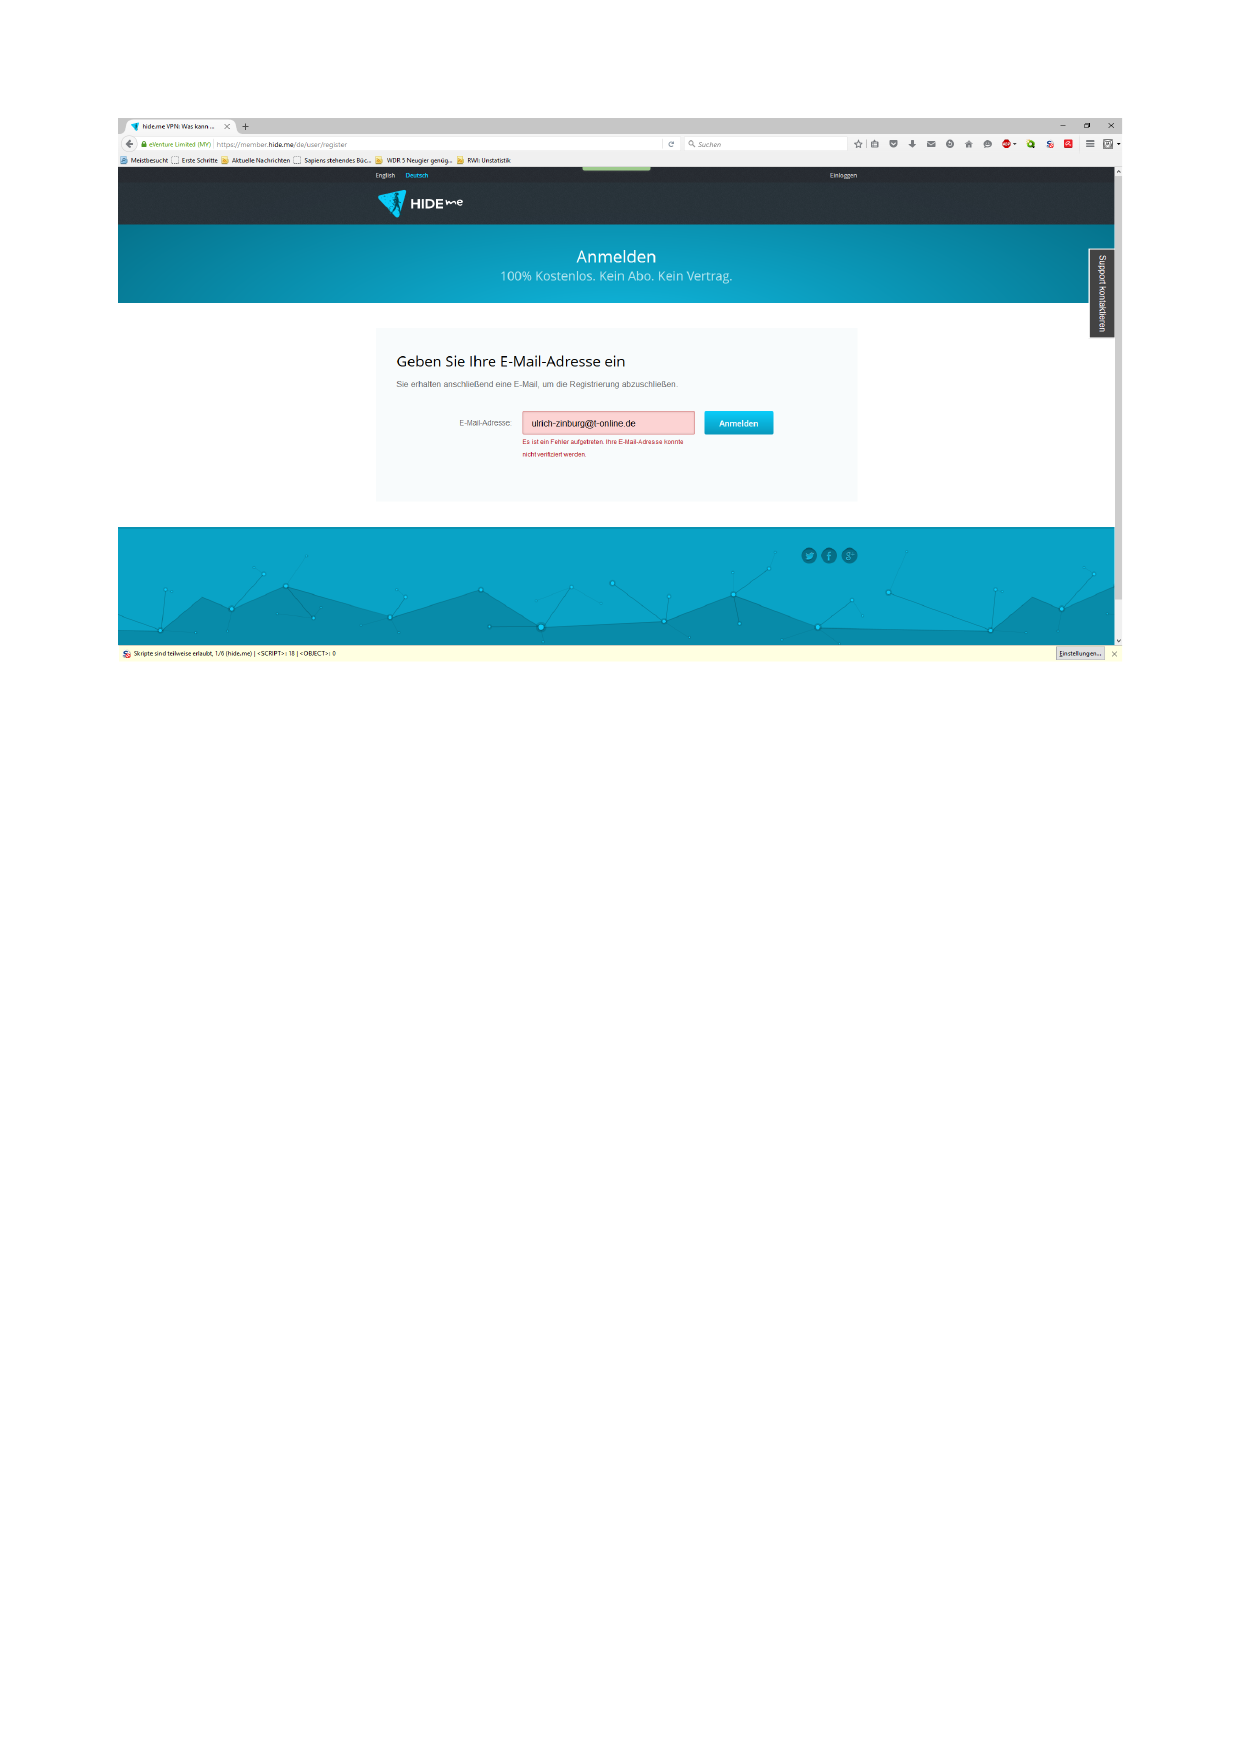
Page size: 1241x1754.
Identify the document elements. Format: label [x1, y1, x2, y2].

picture [599, 254, 611, 262]
picture [118, 118, 1123, 662]
